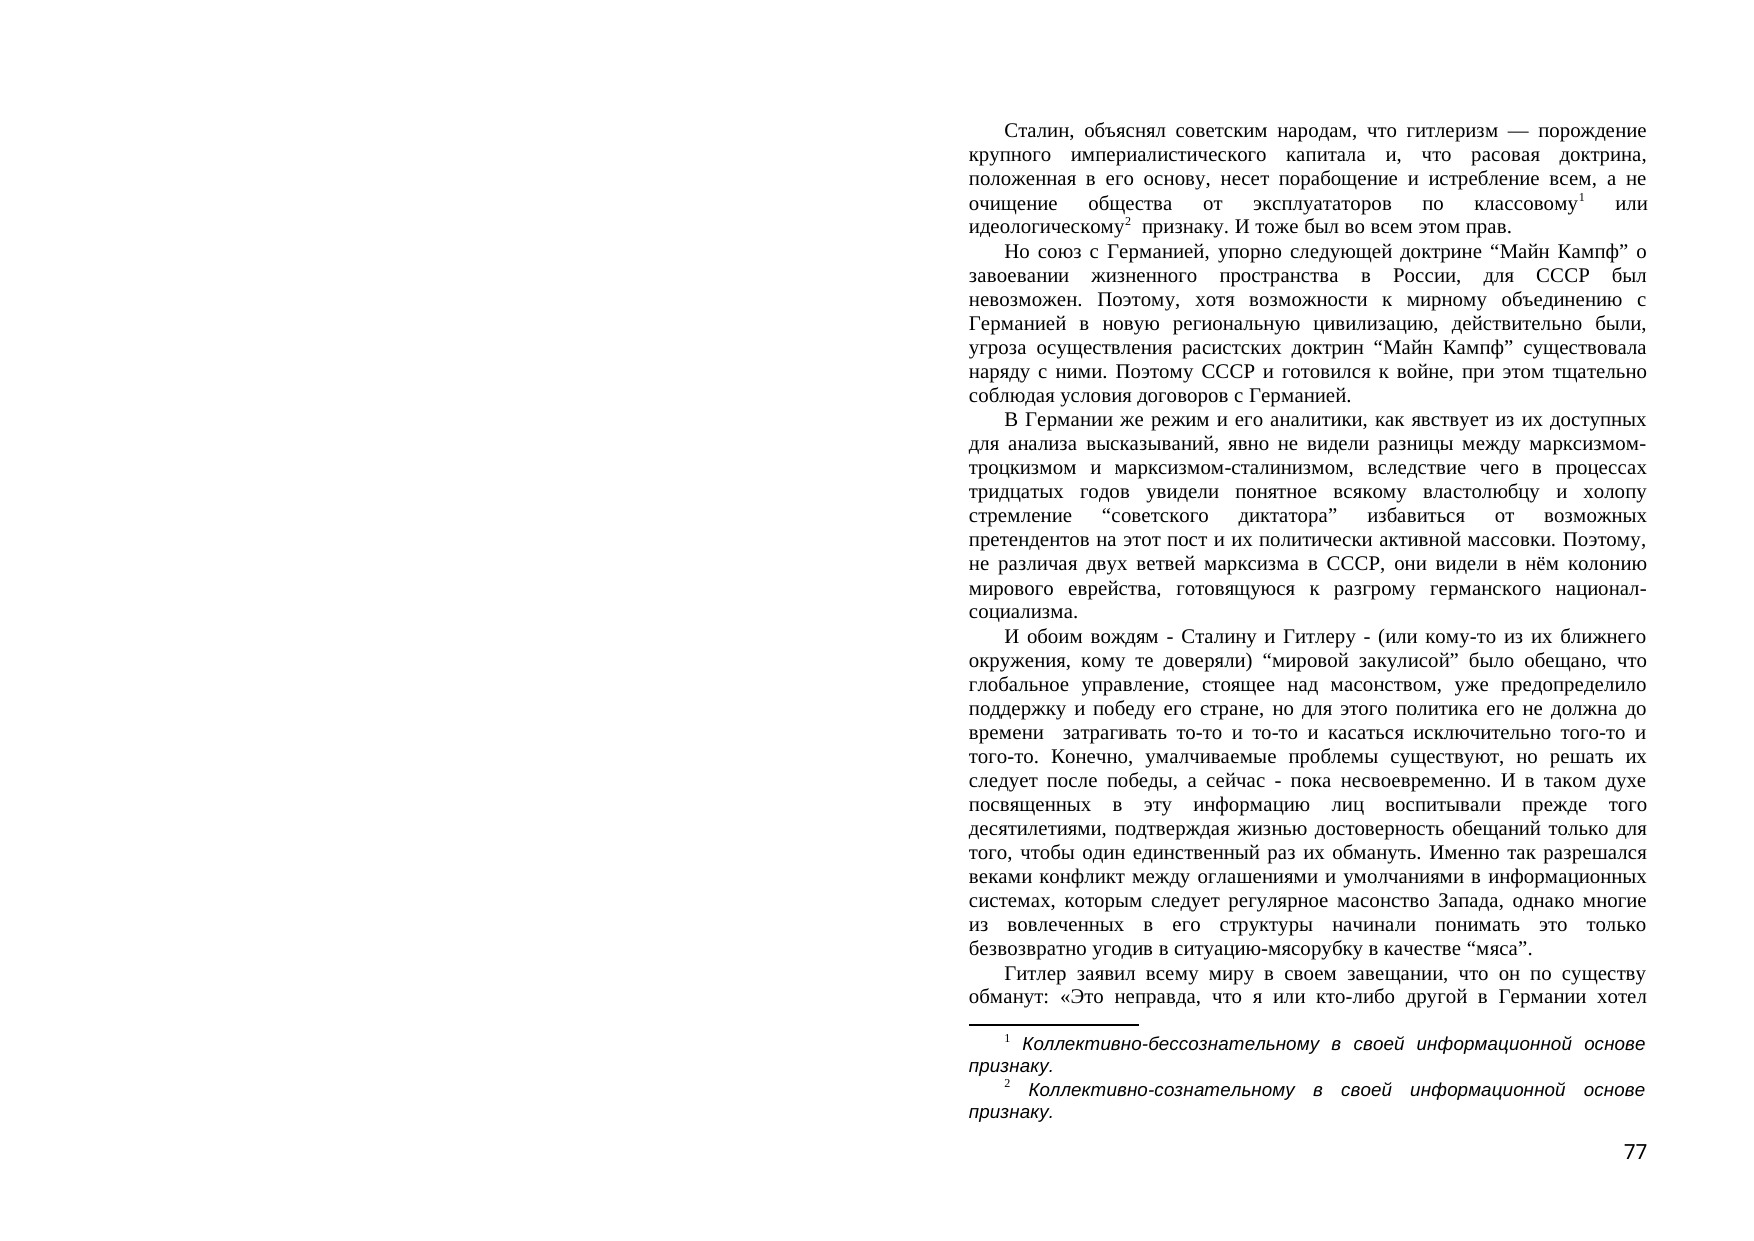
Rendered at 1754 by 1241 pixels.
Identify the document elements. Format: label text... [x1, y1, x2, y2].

text Коллективно-бессознательному в своей информационной основе признаку. [969, 1031, 1648, 1076]
text Но союз с Германией, упорно следующей доктрине “Майн Кампф” о завоевании жизненного пространства в России, для СССР был невозможен. Поэтому, хотя возможности к мирному объединению с Германией в новую региональную цивилизацию, действительно были, угроза осуществления расистских доктрин “Майн Кампф” существовала наряду с ними. Поэтому СССР и готовился к войне, при этом тщательно соблюдая условия договоров с Германией. [969, 238, 1648, 407]
text Коллективно-сознательному в своей информационной основе признаку. [969, 1076, 1648, 1122]
text И обоим вождям - Сталину и Гитлеру - (или кому-то из их ближнего окружения, кому те доверяли) “мировой закулисой” было обещано, что глобальное управление, стоящее над масонством, уже предопределило поддержку и победу его стране, но для этого политика его не должна до времени затрагивать то-то и то-то и касаться исключительно того-то и того-то. Конечно, умалчиваемые проблемы существуют, но решать их следует после победы, а сейчас - пока несвоевременно. И в таком духе посвященных в эту информацию лиц воспитывали прежде того десятилетиями, подтверждая жизнью достоверность обещаний только для того, чтобы один единственный раз их обмануть. Именно так разрешался веками конфликт между оглашениями и умолчаниями в информационных системах, которым следует регулярное масонство Запада, однако многие из вовлеченных в его структуры начинали понимать это только безвозвратно угодив в ситуацию-мясорубку в качестве “мяса”. [969, 623, 1648, 960]
text Сталин, объяснял советским народам, что гитлеризм — порождение крупного империалистического капитала и, что расовая доктрина, положенная в его основу, несет порабощение и истребление всем, а не очищение общества от эксплуататоров по классовому или идеологическому признаку. И тоже был во всем этом прав. [969, 118, 1648, 238]
text Гитлер заявил всему миру в своем завещании, что он по существу обманут: «Это неправда, что я или кто-либо другой в Германии хотел [969, 960, 1648, 1008]
text В Германии же режим и его аналитики, как явствует из их доступных для анализа высказываний, явно не видели разницы между марксизмом-троцкизмом и марксизмом-сталинизмом, вследствие чего в процессах тридцатых годов увидели понятное всякому властолюбцу и холопу стремление “советского диктатора” избавиться от возможных претендентов на этот пост и их политически активной массовки. Поэтому, не различая двух ветвей марксизма в СССР, они видели в нём колонию мирового еврейства, готовящуюся к разгрому германского национал-социализма. [969, 407, 1648, 623]
